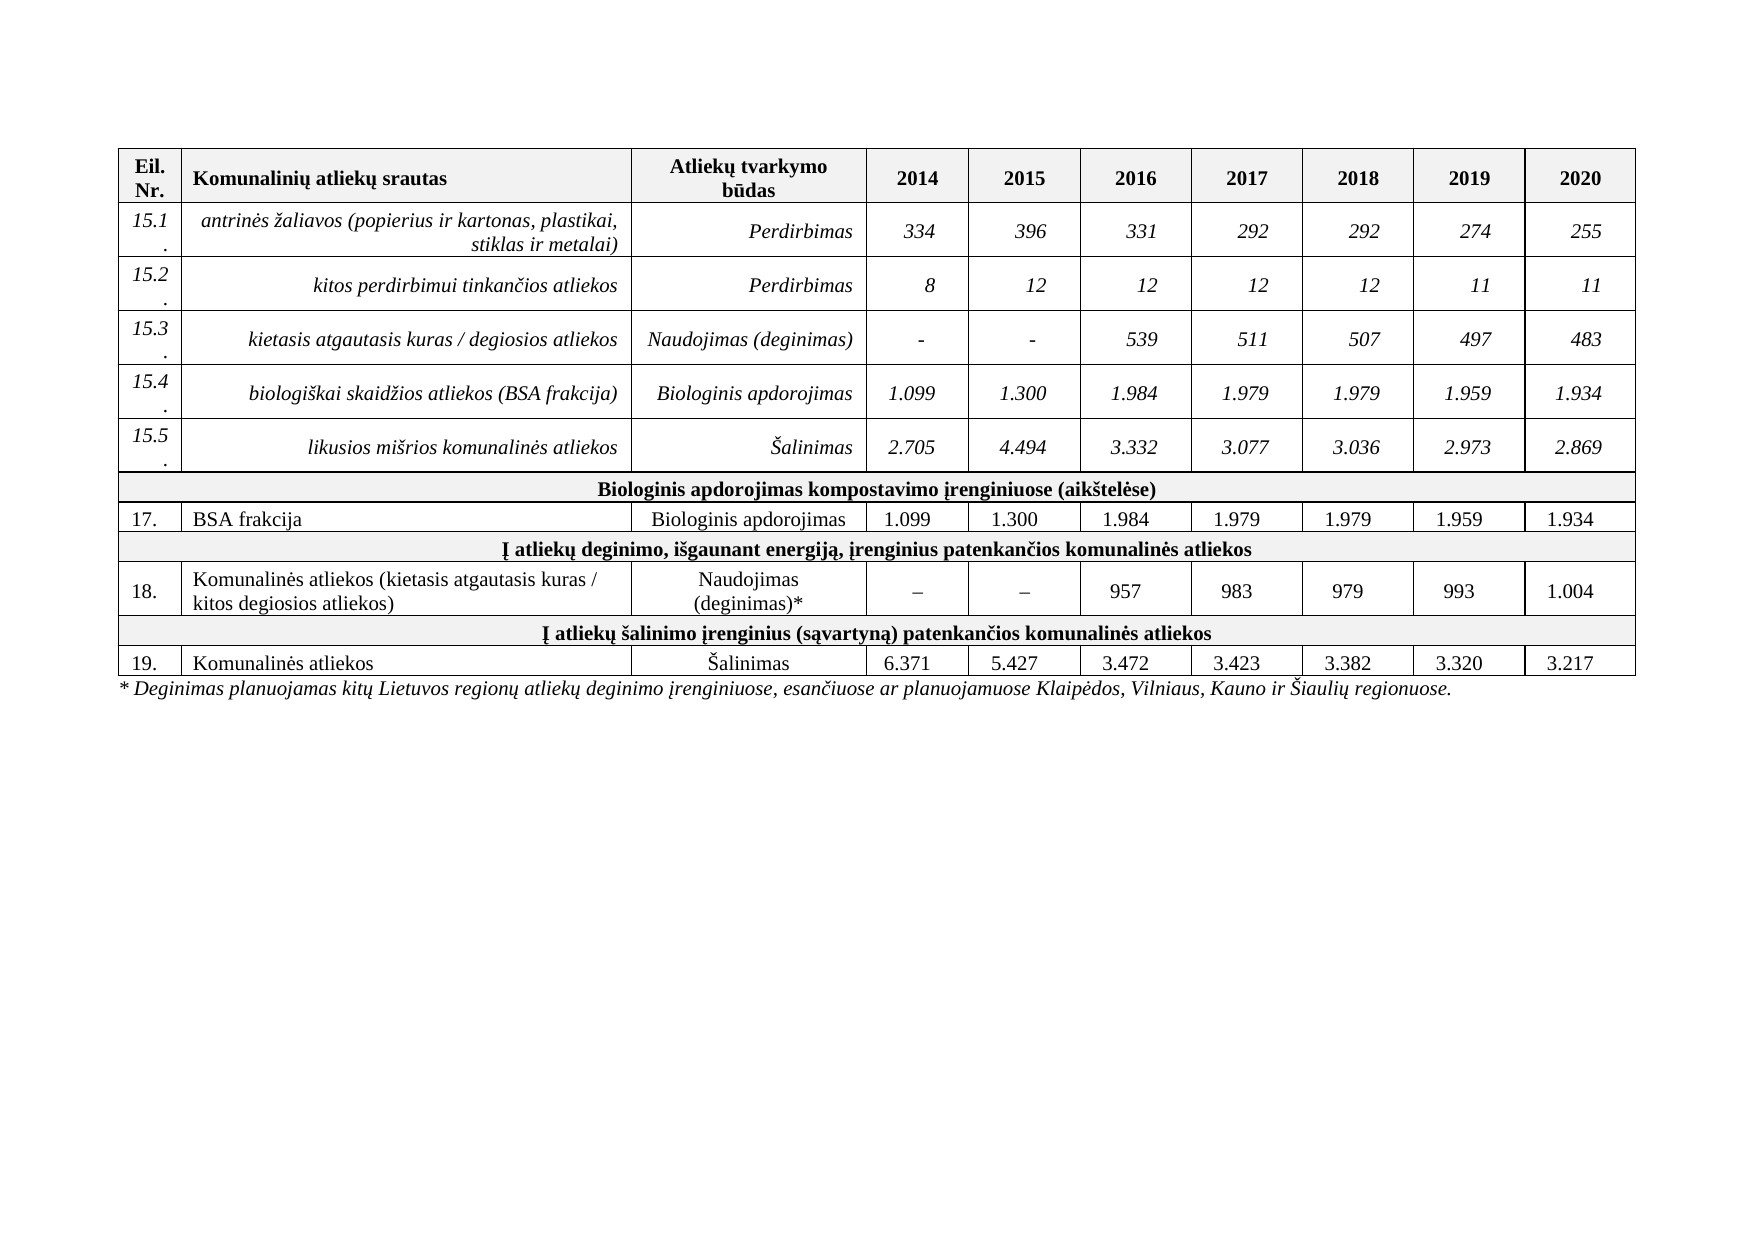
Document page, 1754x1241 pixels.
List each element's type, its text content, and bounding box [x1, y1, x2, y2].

table_cell 993 [1414, 562, 1524, 615]
table_cell 292 [1303, 203, 1413, 256]
table_cell Komunalinės atliekos (kietasis atgautasis kuras / kitos degiosios atliekos) [182, 562, 631, 615]
table_cell Šalinimas [632, 419, 866, 471]
table_header 2017 [1192, 149, 1302, 202]
table_cell 507 [1303, 311, 1413, 363]
table_cell 483 [1526, 311, 1635, 363]
table_cell 334 [867, 203, 968, 256]
table_cell kitos perdirbimui tinkančios atliekos [182, 257, 631, 309]
table_cell kietasis atgautasis kuras / degiosios atliekos [182, 311, 631, 363]
table_cell 3.423 [1192, 646, 1302, 675]
table_cell Naudojimas (deginimas) [632, 311, 866, 363]
table_cell antrinės žaliavos (popierius ir kartonas, plastikai, stiklas ir metalai) [182, 203, 631, 256]
table_cell 3.077 [1192, 419, 1302, 471]
table_cell - [867, 311, 968, 363]
table_cell Perdirbimas [632, 203, 866, 256]
table_header 2016 [1081, 149, 1191, 202]
table_cell - [969, 311, 1080, 363]
table_cell 11 [1414, 257, 1524, 309]
table_cell 983 [1192, 562, 1302, 615]
table_header 2019 [1414, 149, 1524, 202]
table_header Atliekų tvarkymo būdas [632, 149, 866, 202]
table_cell 497 [1414, 311, 1524, 363]
table_cell 979 [1303, 562, 1413, 615]
table_header Eil. Nr. [119, 149, 181, 202]
table_cell Biologinis apdorojimas kompostavimo įrenginiuose (aikštelėse) [119, 473, 1635, 501]
table_cell Perdirbimas [632, 257, 866, 309]
table_cell Naudojimas (deginimas)* [632, 562, 866, 615]
table_cell 1.099 [867, 503, 968, 531]
table_cell BSA frakcija [182, 503, 631, 531]
table_cell 1.300 [969, 365, 1080, 417]
table_cell 15.2. [119, 257, 181, 309]
table_cell 17. [119, 503, 181, 531]
table_cell biologiškai skaidžios atliekos (BSA frakcija) [182, 365, 631, 417]
table_cell 15.1. [119, 203, 181, 256]
table_cell 12 [1303, 257, 1413, 309]
table_cell 1.984 [1081, 503, 1191, 531]
table_cell 1.934 [1526, 365, 1635, 417]
table_cell 2.705 [867, 419, 968, 471]
table_cell 3.036 [1303, 419, 1413, 471]
text * Deginimas planuojamas kitų Lietuvos regionų atliekų deginimo įrenginiuose, esančiuose ar planuojamuose Klaipėdos, Vilniaus, Kauno ir Šiaulių regionuose. [118, 676, 1636, 700]
table_cell 1.004 [1526, 562, 1635, 615]
table_cell 8 [867, 257, 968, 309]
table_cell 15.3. [119, 311, 181, 363]
table_cell 292 [1192, 203, 1302, 256]
table_cell 957 [1081, 562, 1191, 615]
table_cell 3.217 [1526, 646, 1635, 675]
table_header 2015 [969, 149, 1080, 202]
table_cell Biologinis apdorojimas [632, 365, 866, 417]
table_cell 3.472 [1081, 646, 1191, 675]
table_cell 331 [1081, 203, 1191, 256]
table_cell 19. [119, 646, 181, 675]
table_cell 1.979 [1192, 365, 1302, 417]
table_cell 15.5. [119, 419, 181, 471]
table_cell 2.869 [1526, 419, 1635, 471]
table_cell 274 [1414, 203, 1524, 256]
table_cell 1.984 [1081, 365, 1191, 417]
table_header 2020 [1526, 149, 1635, 202]
table_cell 1.979 [1303, 503, 1413, 531]
table_cell 11 [1526, 257, 1635, 309]
table_header Komunalinių atliekų srautas [182, 149, 631, 202]
table_cell 6.371 [867, 646, 968, 675]
table_cell – [867, 562, 968, 615]
table_cell 1.959 [1414, 365, 1524, 417]
table_cell 1.300 [969, 503, 1080, 531]
table_cell Biologinis apdorojimas [632, 503, 866, 531]
table_cell 1.979 [1192, 503, 1302, 531]
table_cell Šalinimas [632, 646, 866, 675]
table_cell Į atliekų šalinimo įrenginius (sąvartyną) patenkančios komunalinės atliekos [119, 616, 1635, 645]
table_cell 539 [1081, 311, 1191, 363]
table_cell 1.099 [867, 365, 968, 417]
table_cell 15.4. [119, 365, 181, 417]
table_cell 255 [1526, 203, 1635, 256]
table_cell Į atliekų deginimo, išgaunant energiją, įrenginius patenkančios komunalinės atliekos [119, 532, 1635, 561]
table_cell 12 [1081, 257, 1191, 309]
table_cell 1.934 [1526, 503, 1635, 531]
table_cell likusios mišrios komunalinės atliekos [182, 419, 631, 471]
table_cell 3.320 [1414, 646, 1524, 675]
table_cell 5.427 [969, 646, 1080, 675]
table_cell 3.382 [1303, 646, 1413, 675]
table_cell 396 [969, 203, 1080, 256]
table_cell 2.973 [1414, 419, 1524, 471]
table_cell – [969, 562, 1080, 615]
table_cell 12 [1192, 257, 1302, 309]
table_cell 1.959 [1414, 503, 1524, 531]
table_cell 4.494 [969, 419, 1080, 471]
table_cell 3.332 [1081, 419, 1191, 471]
table_cell 1.979 [1303, 365, 1413, 417]
table_cell 18. [119, 562, 181, 615]
table_header 2018 [1303, 149, 1413, 202]
table_cell 12 [969, 257, 1080, 309]
table_cell Komunalinės atliekos [182, 646, 631, 675]
table_cell 511 [1192, 311, 1302, 363]
table_header 2014 [867, 149, 968, 202]
